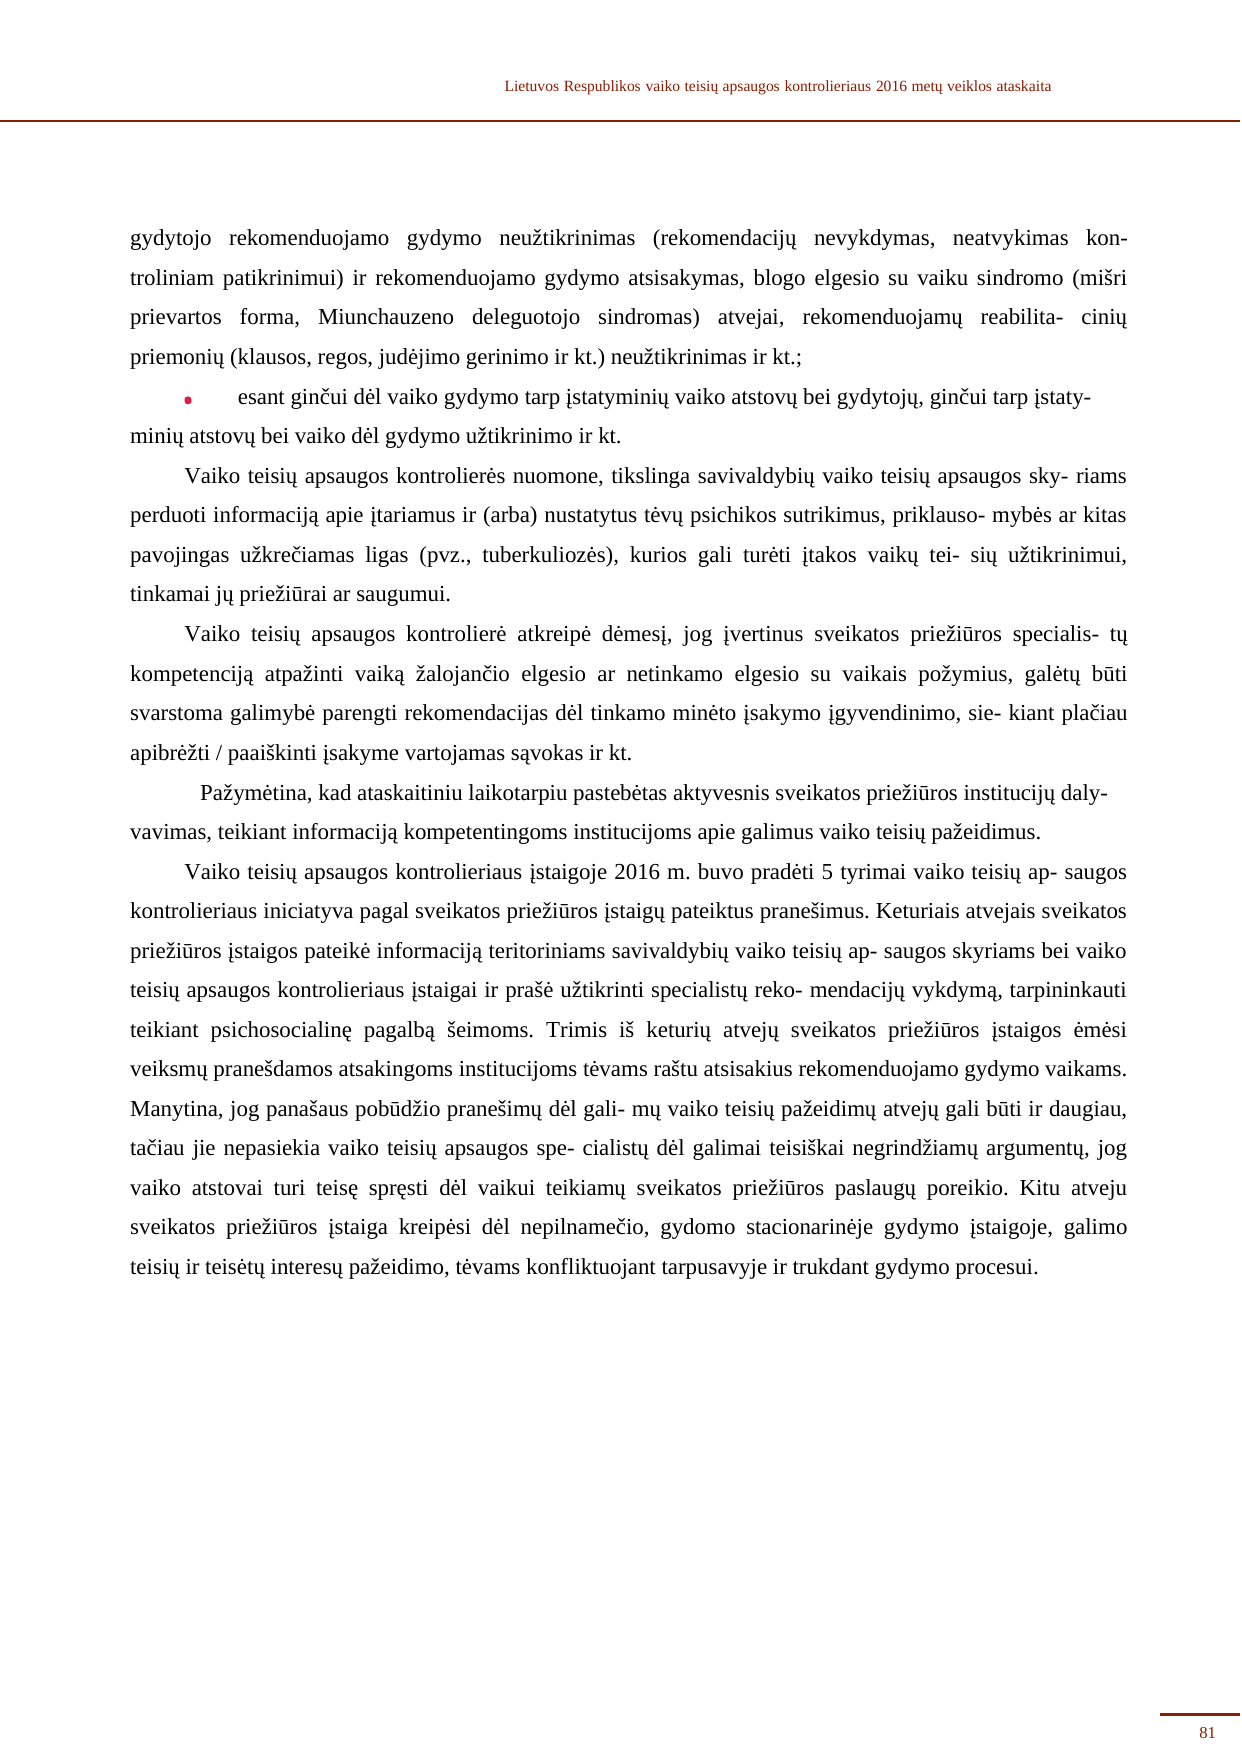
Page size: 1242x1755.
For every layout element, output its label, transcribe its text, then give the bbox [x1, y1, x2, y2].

text gydytojo rekomenduojamo gydymo neužtikrinimas (rekomendacijų nevykdymas, neatvykimas kon- troliniam patikrinimui) ir rekomenduojamo gydymo atsisakymas, blogo elgesio su vaiku sindromo (mišri prievartos forma, Miunchauzeno deleguotojo sindromas) atvejai, rekomenduojamų reabilita- cinių priemonių (klausos, regos, judėjimo gerinimo ir kt.) neužtikrinimas ir kt.; [130, 224, 1129, 369]
text Vaiko teisių apsaugos kontrolierės nuomone, tikslinga savivaldybių vaiko teisių apsaugos sky- riams perduoti informaciją apie įtariamus ir (arba) nustatytus tėvų psichikos sutrikimus, priklauso- mybės ar kitas pavojingas užkrečiamas ligas (pvz., tuberkuliozės), kurios gali turėti įtakos vaikų tei- sių užtikrinimui, tinkamai jų priežiūrai ar saugumui. [130, 462, 1129, 607]
text vavimas, teikiant informaciją kompetentingoms institucijoms apie galimus vaiko teisių pažeidimus. [130, 818, 1071, 845]
text Vaiko teisių apsaugos kontrolieriaus įstaigoje 2016 m. buvo pradėti 5 tyrimai vaiko teisių ap- saugos kontrolieriaus iniciatyva pagal sveikatos priežiūros įstaigų pateiktus pranešimus. Keturiais atvejais sveikatos priežiūros įstaigos pateikė informaciją teritoriniams savivaldybių vaiko teisių ap- saugos skyriams bei vaiko teisių apsaugos kontrolieriaus įstaigai ir prašė užtikrinti specialistų reko- mendacijų vykdymą, tarpininkauti teikiant psichosocialinę pagalbą šeimoms. Trimis iš keturių atvejų sveikatos priežiūros įstaigos ėmėsi veiksmų pranešdamos atsakingoms institucijoms tėvams raštu atsisakius rekomenduojamo gydymo vaikams. Manytina, jog panašaus pobūdžio pranešimų dėl gali- mų vaiko teisių pažeidimų atvejų gali būti ir daugiau, tačiau jie nepasiekia vaiko teisių apsaugos spe- cialistų dėl galimai teisiškai negrindžiamų argumentų, jog vaiko atstovai turi teisę spręsti dėl vaikui teikiamų sveikatos priežiūros paslaugų poreikio. Kitu atveju sveikatos priežiūros įstaiga kreipėsi dėl nepilnamečio, gydomo stacionarinėje gydymo įstaigoje, galimo teisių ir teisėtų interesų pažeidimo, tėvams konfliktuojant tarpusavyje ir trukdant gydymo procesui. [130, 858, 1129, 1279]
text minių atstovų bei vaiko dėl gydymo užtikrinimo ir kt. [130, 422, 664, 449]
text esant ginčui dėl vaiko gydymo tarp įstatyminių vaiko atstovų bei gydytojų, ginčui tarp įstaty- [201, 383, 1129, 409]
text Pažymėtina, kad ataskaitiniu laikotarpiu pastebėtas aktyvesnis sveikatos priežiūros institucijų daly- [180, 779, 1129, 805]
text Vaiko teisių apsaugos kontrolierė atkreipė dėmesį, jog įvertinus sveikatos priežiūros specialis- tų kompetenciją atpažinti vaiką žalojančio elgesio ar netinkamo elgesio su vaikais požymius, galėtų būti svarstoma galimybė parengti rekomendacijas dėl tinkamo minėto įsakymo įgyvendinimo, sie- kiant plačiau apibrėžti / paaiškinti įsakyme vartojamas sąvokas ir kt. [130, 620, 1129, 765]
